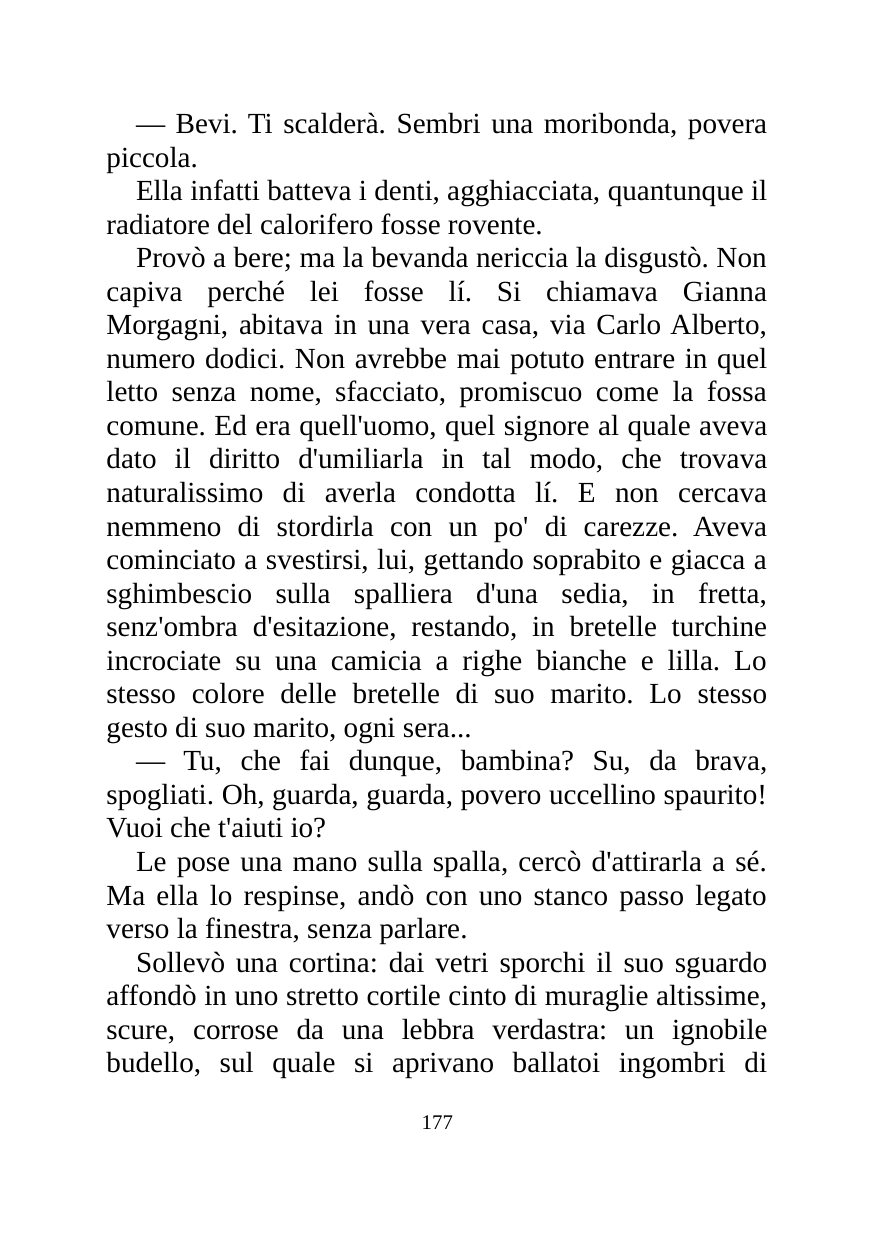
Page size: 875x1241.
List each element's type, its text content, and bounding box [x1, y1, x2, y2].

text Le pose una mano sulla spalla, cercò d'attirarla a sé. Ma ella lo respinse, andò con uno stanco passo legato verso la finestra, senza parlare. [106, 844, 768, 945]
text — Tu, che fai dunque, bambina? Su, da brava, spogliati. Oh, guarda, guarda, povero uccellino spaurito! Vuoi che t'aiuti io? [106, 743, 768, 844]
text — Bevi. Ti scalderà. Sembri una moribonda, povera piccola. [106, 106, 768, 173]
text Provò a bere; ma la bevanda nericcia la disgustò. Non capiva perché lei fosse lí. Si chiamava Gianna Morgagni, abitava in una vera casa, via Carlo Alberto, numero dodici. Non avrebbe mai potuto entrare in quel letto senza nome, sfacciato, promiscuo come la fossa comune. Ed era quell'uomo, quel signore al quale aveva dato il diritto d'umiliarla in tal modo, che trovava naturalissimo di averla condotta lí. E non cercava nemmeno di stordirla con un po' di carezze. Aveva cominciato a svestirsi, lui, gettando soprabito e giacca a sghimbescio sulla spalliera d'una sedia, in fretta, senz'ombra d'esitazione, restando, in bretelle turchine incrociate su una camicia a righe bianche e lilla. Lo stesso colore delle bretelle di suo marito. Lo stesso gesto di suo marito, ogni sera... [106, 240, 768, 743]
text Ella infatti batteva i denti, agghiacciata, quantunque il radiatore del calorifero fosse rovente. [106, 173, 768, 240]
text Sollevò una cortina: dai vetri sporchi il suo sguardo affondò in uno stretto cortile cinto di muraglie altissime, scure, corrose da una lebbra verdastra: un ignobile budello, sul quale si aprivano ballatoi ingombri di [106, 945, 768, 1079]
